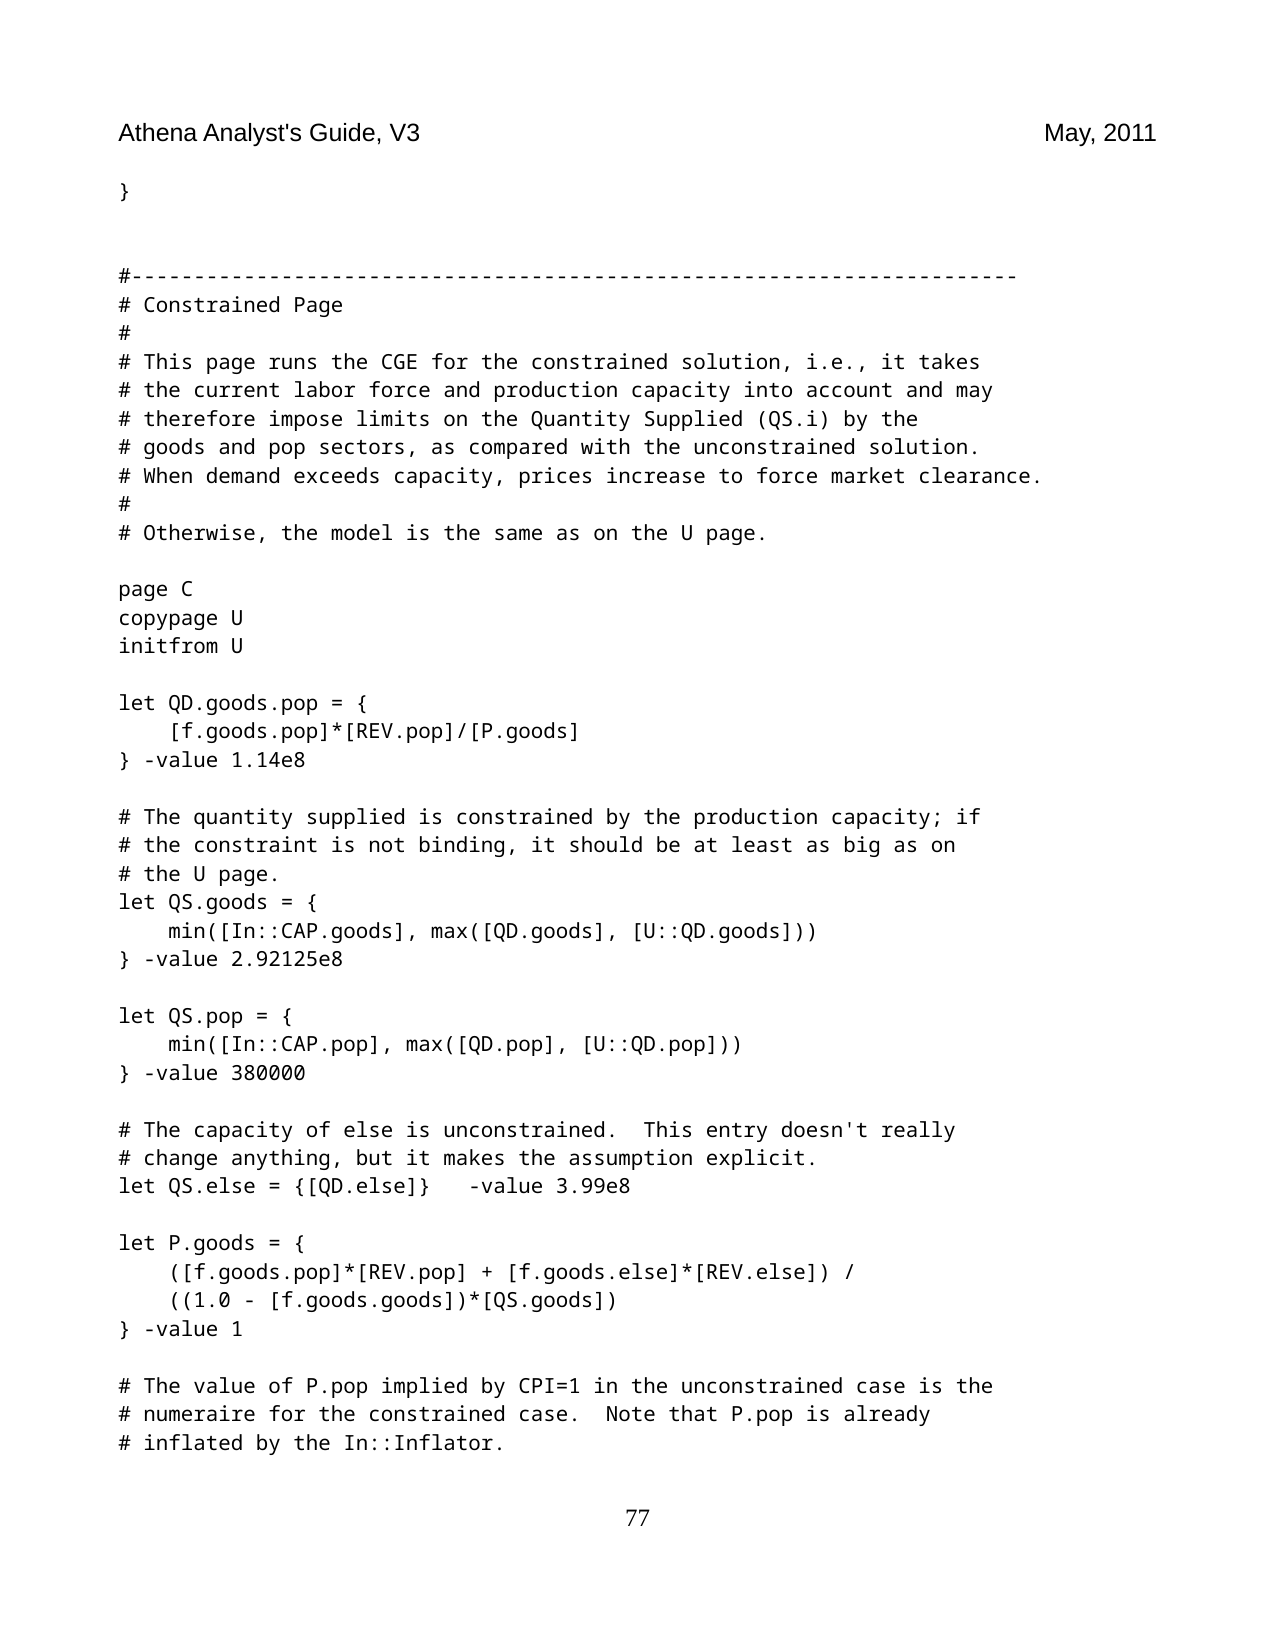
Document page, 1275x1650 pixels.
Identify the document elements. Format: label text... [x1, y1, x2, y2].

text } -value 380000 [118, 1058, 1157, 1086]
text let QS.goods = { [118, 887, 1157, 916]
text let QS.pop = { [118, 1001, 1157, 1029]
text ([f.goods.pop]*[REV.pop] + [f.goods.else]*[REV.else]) / [118, 1257, 1157, 1285]
text # the constraint is not binding, it should be at least as big as on [118, 830, 1157, 859]
text # Constrained Page [118, 290, 1157, 318]
text } [118, 176, 1157, 205]
text initfrom U [118, 631, 1157, 660]
text let QD.goods.pop = { [118, 688, 1157, 717]
text # The capacity of else is unconstrained. This entry doesn't really [118, 1115, 1157, 1143]
text # [118, 318, 1157, 347]
text } -value 2.92125e8 [118, 944, 1157, 973]
text let QS.else = {[QD.else]} -value 3.99e8 [118, 1172, 1157, 1200]
text let P.goods = { [118, 1228, 1157, 1257]
text # the current labor force and production capacity into account and may [118, 375, 1157, 404]
text # The quantity supplied is constrained by the production capacity; if [118, 802, 1157, 830]
text # the U page. [118, 859, 1157, 887]
text min([In::CAP.goods], max([QD.goods], [U::QD.goods])) [118, 916, 1157, 944]
text } -value 1 [118, 1314, 1157, 1342]
text # When demand exceeds capacity, prices increase to force market clearance. [118, 461, 1157, 489]
text page C [118, 574, 1157, 603]
text # Otherwise, the model is the same as on the U page. [118, 518, 1157, 546]
text # [118, 489, 1157, 518]
text [f.goods.pop]*[REV.pop]/[P.goods] [118, 717, 1157, 745]
text min([In::CAP.pop], max([QD.pop], [U::QD.pop])) [118, 1029, 1157, 1058]
text # goods and pop sectors, as compared with the unconstrained solution. [118, 432, 1157, 461]
text # change anything, but it makes the assumption explicit. [118, 1143, 1157, 1172]
text # This page runs the CGE for the constrained solution, i.e., it takes [118, 347, 1157, 375]
text } -value 1.14e8 [118, 745, 1157, 773]
text # therefore impose limits on the Quantity Supplied (QS.i) by the [118, 404, 1157, 432]
text # The value of P.pop implied by CPI=1 in the unconstrained case is the [118, 1371, 1157, 1399]
text copypage U [118, 603, 1157, 631]
text ((1.0 - [f.goods.goods])*[QS.goods]) [118, 1285, 1157, 1314]
text #----------------------------------------------------------------------- [118, 262, 1157, 290]
text # inflated by the In::Inflator. [118, 1428, 1157, 1456]
text # numeraire for the constrained case. Note that P.pop is already [118, 1399, 1157, 1428]
